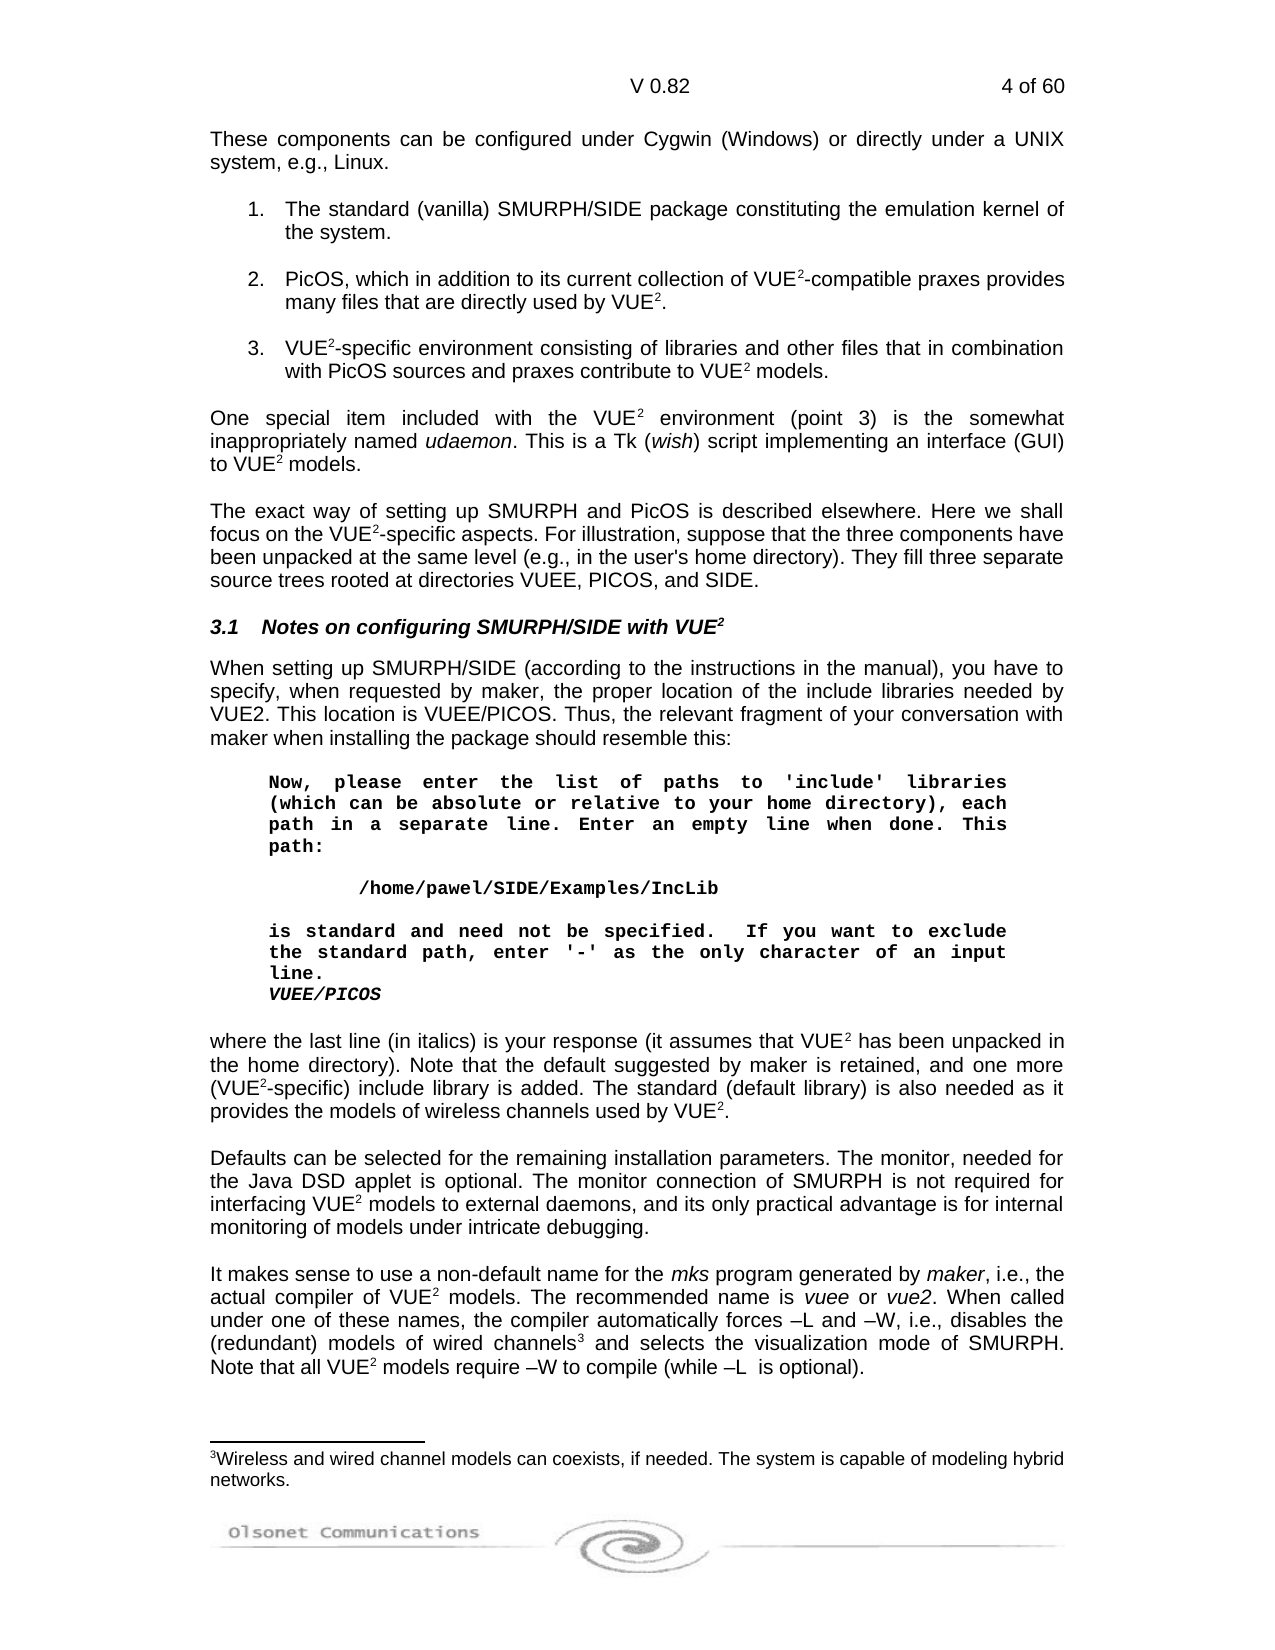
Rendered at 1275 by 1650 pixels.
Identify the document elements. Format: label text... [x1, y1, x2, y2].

list The standard (vanilla) SMURPH/SIDE package constituting the emulation kernel of the system. [247, 197, 1065, 244]
text It makes sense to use a non-default name for the mks program generated by maker, i.e., the actual compiler of VUE2 models. The recommended name is vuee or vue2. When called under one of these names, the compiler automatically forces –L and –W, i.e., disables the (redundant) models of wired channels and selects the visualization mode of SMURPH. Note that all VUE2 models require –W to compile (while –L is optional). [210, 1262, 1065, 1378]
text is standard and need not be specified. If you want to exclude the standard path, enter '-' as the only character of an input line. [268, 921, 1007, 985]
text VUEE/PICOS [268, 985, 1007, 1006]
text One special item included with the VUE2 environment (point 3) is the somewhat inappropriately named udaemon. This is a Tk (wish) script implementing an interface (GUI) to VUE2 models. [210, 406, 1065, 476]
text These components can be configured under Cygwin (Windows) or directly under a UNIX system, e.g., Linux. [210, 128, 1065, 174]
picture [210, 1504, 1065, 1596]
text Wireless and wired channel models can coexists, if needed. The system is capable of modeling hybrid networks. [210, 1448, 1065, 1490]
list VUE2-specific environment consisting of libraries and other files that in combination with PicOS sources and praxes contribute to VUE2 models. [247, 337, 1065, 383]
text When setting up SMURPH/SIDE (according to the instructions in the manual), you have to specify, when requested by maker, the proper location of the include libraries needed by VUE2. This location is VUEE/PICOS. Thus, the relevant fragment of your conversation with maker when installing the package should resemble this: [210, 656, 1065, 749]
text The exact way of setting up SMURPH and PicOS is described elsewhere. Here we shall focus on the VUE2-specific aspects. For illustration, suppose that the three components have been unpacked at the same level (e.g., in the user's home directory). They fill three separate source trees rooted at directories VUEE, PICOS, and SIDE. [210, 499, 1065, 592]
text Defaults can be selected for the remaining installation parameters. The monitor, needed for the Java DSD applet is optional. The monitor connection of SMURPH is not required for interfacing VUE2 models to external daemons, and its only practical advantage is for internal monitoring of models under intricate debugging. [210, 1146, 1065, 1239]
subtitle Notes on configuring SMURPH/SIDE with VUE2 [210, 616, 1065, 639]
text where the last line (in italics) is your response (it assumes that VUE2 has been unpacked in the home directory). Note that the default suggested by maker is retained, and one more (VUE2-specific) include library is added. The standard (default library) is also needed as it provides the models of wireless channels used by VUE2. [210, 1030, 1065, 1123]
list PicOS, which in addition to its current collection of VUE2-compatible praxes provides many files that are directly used by VUE2. [247, 267, 1065, 313]
text /home/pawel/SIDE/Examples/IncLib [268, 879, 1007, 900]
text Now, please enter the list of paths to 'include' libraries (which can be absolute or relative to your home directory), each path in a separate line. Enter an empty line when done. This path: [268, 773, 1007, 858]
